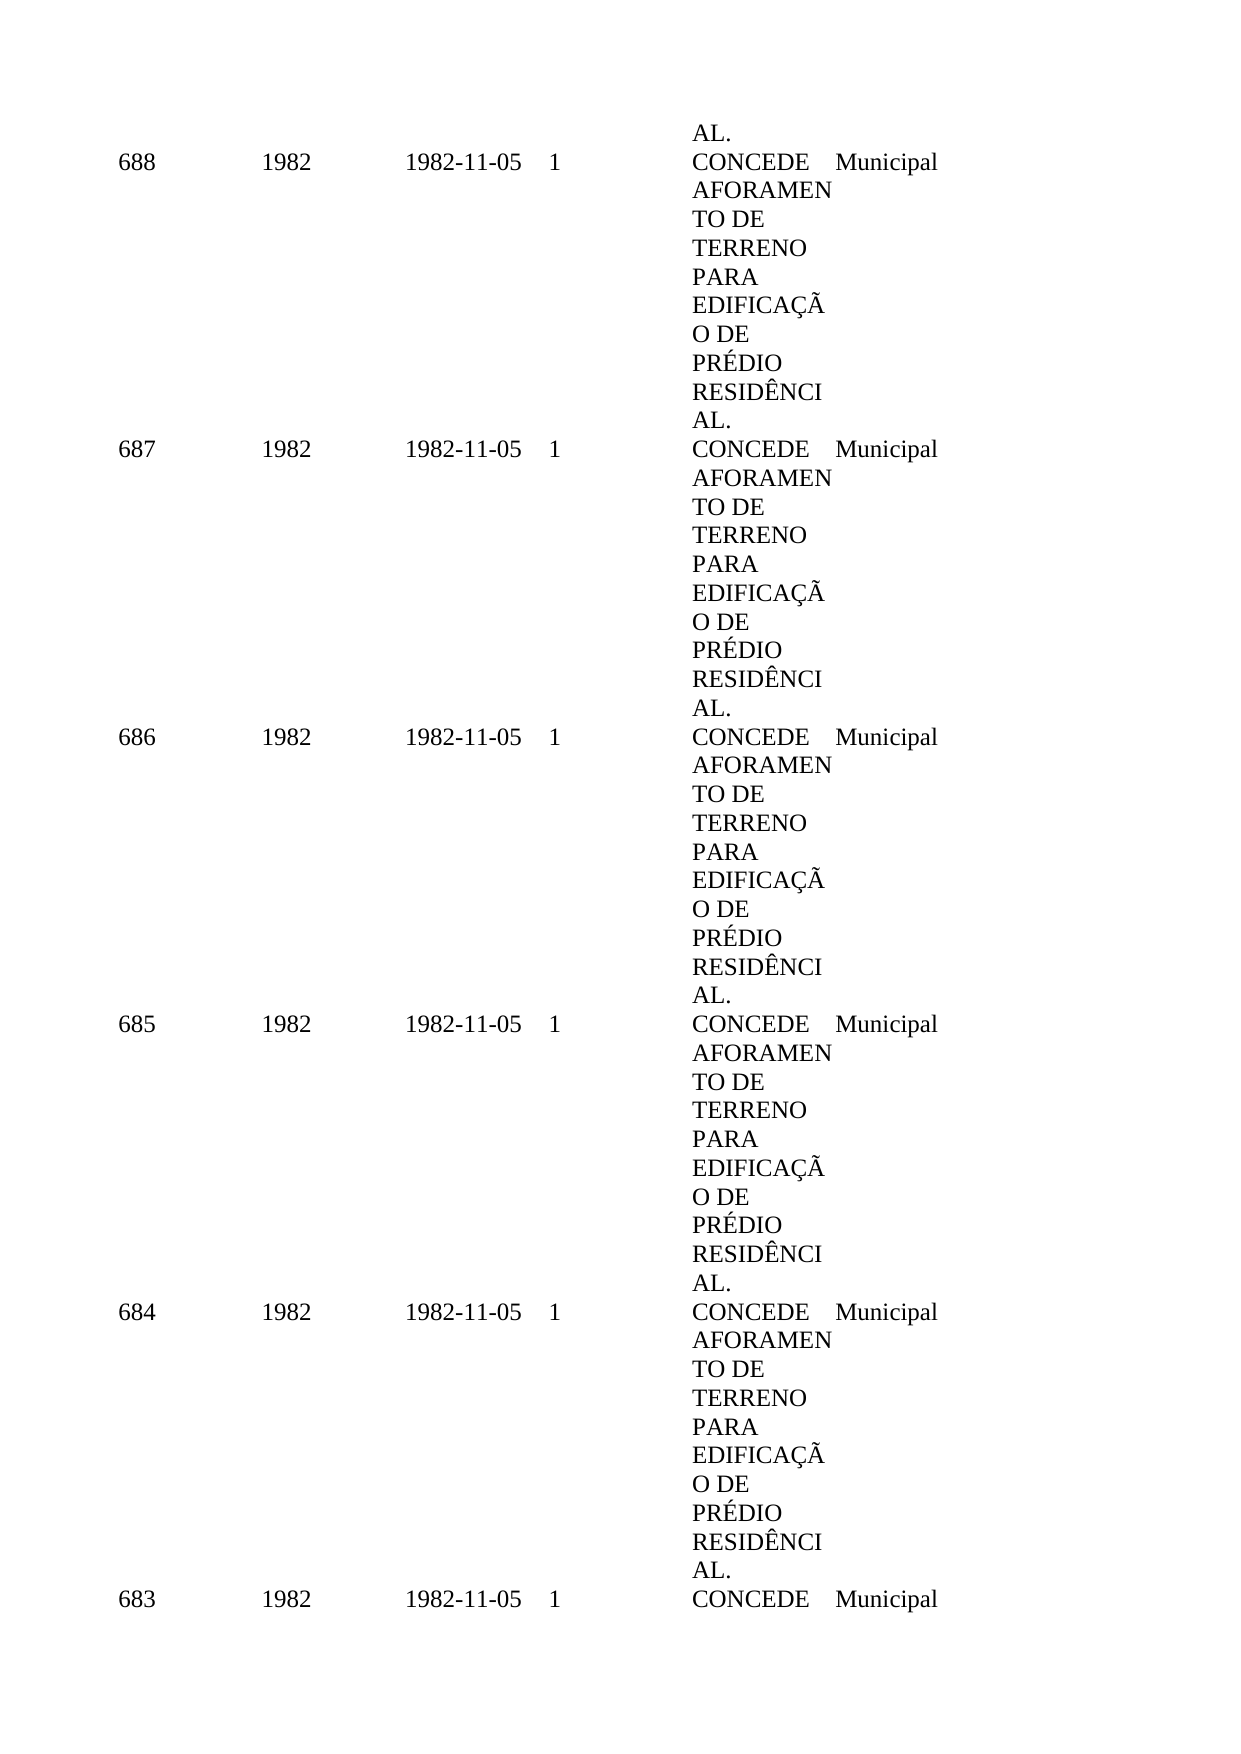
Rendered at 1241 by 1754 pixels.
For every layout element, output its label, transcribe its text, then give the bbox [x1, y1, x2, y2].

table_cell [979, 1009, 1122, 1297]
table_cell [979, 118, 1122, 147]
table_cell Municipal [835, 722, 979, 1009]
table_cell 1 [548, 1584, 692, 1613]
table_cell 1982-11-05 [405, 722, 548, 1009]
table_cell 1982 [261, 1009, 405, 1297]
table_cell AL. [692, 118, 835, 147]
table_cell CONCEDE AFORAMENTO DE TERRENO PARA EDIFICAÇÃO DE PRÉDIO RESIDÊNCIAL. [692, 147, 835, 434]
table_cell 1982-11-05 [405, 147, 548, 434]
table_cell 1982-11-05 [405, 1297, 548, 1584]
table_cell 687 [118, 434, 261, 722]
table_cell 1 [548, 1009, 692, 1297]
table_cell Municipal [835, 1009, 979, 1297]
table_cell 1982 [261, 1297, 405, 1584]
table_cell [405, 118, 548, 147]
table_cell Municipal [835, 147, 979, 434]
table_cell 1 [548, 1297, 692, 1584]
table_cell Municipal [835, 434, 979, 722]
table_cell 684 [118, 1297, 261, 1584]
table_cell 1982 [261, 434, 405, 722]
table_cell CONCEDE AFORAMENTO DE TERRENO PARA EDIFICAÇÃO DE PRÉDIO RESIDÊNCIAL. [692, 434, 835, 722]
table_cell 1 [548, 722, 692, 1009]
table_cell 1982-11-05 [405, 1009, 548, 1297]
table_cell [979, 1584, 1122, 1613]
table_cell [979, 147, 1122, 434]
table_cell 1982-11-05 [405, 1584, 548, 1613]
table_cell [979, 434, 1122, 722]
table_cell 1 [548, 147, 692, 434]
table_cell 1982 [261, 722, 405, 1009]
table_cell 688 [118, 147, 261, 434]
table_cell CONCEDE AFORAMENTO DE TERRENO PARA EDIFICAÇÃO DE PRÉDIO RESIDÊNCIAL. [692, 722, 835, 1009]
table_cell [548, 118, 692, 147]
table_cell CONCEDE AFORAMENTO DE TERRENO PARA EDIFICAÇÃO DE PRÉDIO RESIDÊNCIAL. [692, 1009, 835, 1297]
table_cell CONCEDE [692, 1584, 835, 1613]
table_cell [835, 118, 979, 147]
table_cell CONCEDE AFORAMENTO DE TERRENO PARA EDIFICAÇÃO DE PRÉDIO RESIDÊNCIAL. [692, 1297, 835, 1584]
table_cell 1 [548, 434, 692, 722]
table_cell Municipal [835, 1584, 979, 1613]
table_cell Municipal [835, 1297, 979, 1584]
table_cell 685 [118, 1009, 261, 1297]
table_cell 683 [118, 1584, 261, 1613]
table_cell 686 [118, 722, 261, 1009]
table_cell [979, 1297, 1122, 1584]
table_cell 1982 [261, 1584, 405, 1613]
table_cell [261, 118, 405, 147]
table_cell [979, 722, 1122, 1009]
table_cell [118, 118, 261, 147]
table_cell 1982 [261, 147, 405, 434]
table_cell 1982-11-05 [405, 434, 548, 722]
